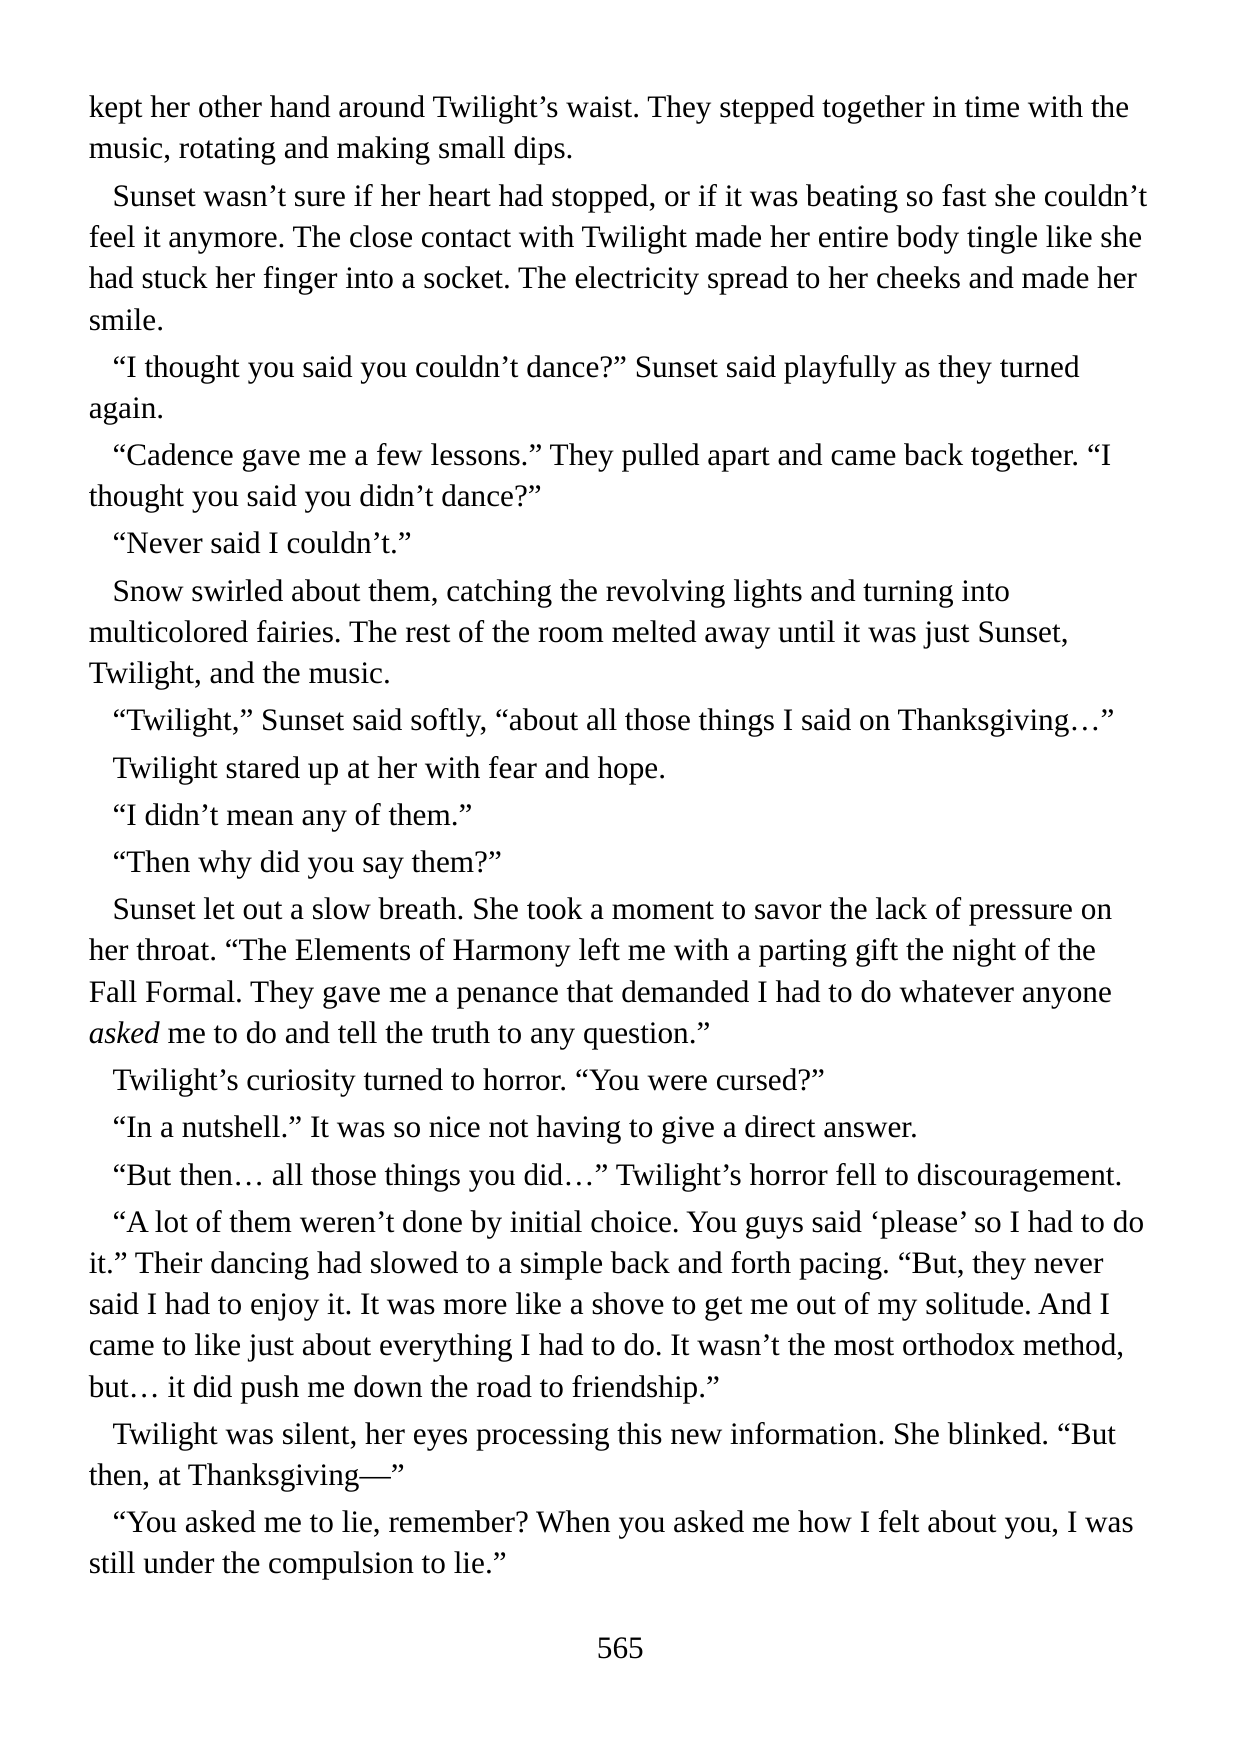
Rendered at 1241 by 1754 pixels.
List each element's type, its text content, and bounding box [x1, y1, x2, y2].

text “Never said I couldn’t.” [88, 525, 1152, 561]
text kept her other hand around Twilight’s waist. They stepped together in time with the music, rotating and making small dips. [88, 88, 1152, 166]
text Sunset let out a slow breath. She took a moment to savor the lack of pressure on her throat. “The Elements of Harmony left me with a parting gift the night of the Fall Formal. They gave me a penance that demanded I had to do whatever anyone asked me to do and tell the truth to any question.” [88, 890, 1152, 1050]
text Twilight was silent, her eyes processing this new information. She blinked. “But then, at Thanksgiving—” [88, 1415, 1152, 1492]
text “In a nutshell.” It was so nice not having to give a direct answer. [88, 1108, 1152, 1144]
text “You asked me to lie, remember? When you asked me how I felt about you, I was still under the compulsion to lie.” [88, 1503, 1152, 1581]
text “But then… all those things you did…” Twilight’s horror fell to discouragement. [88, 1156, 1152, 1192]
text “I thought you said you couldn’t dance?” Sunset said playfully as they turned again. [88, 348, 1152, 425]
text Twilight stared up at her with fear and hope. [88, 749, 1152, 785]
text “Twilight,” Sunset said softly, “about all those things I said on Thanksgiving…” [88, 702, 1152, 738]
text “Cadence gave me a few lessons.” They pulled apart and came back together. “I thought you said you didn’t dance?” [88, 436, 1152, 513]
text Sunset wasn’t sure if her heart had stopped, or if it was beating so fast she couldn’t feel it anymore. The close contact with Twilight made her entire body tingle like she had stuck her finger into a socket. The electricity spread to her cheeks and made her smile. [88, 177, 1152, 337]
text “I didn’t mean any of them.” [88, 796, 1152, 832]
text “Then why did you say them?” [88, 843, 1152, 879]
text “A lot of them weren’t done by initial choice. You guys said ‘please’ so I had to do it.” Their dancing had slowed to a simple back and forth pacing. “But, they never said I had to enjoy it. It was more like a shove to get me out of my solitude. And I came to like just about everything I had to do. It wasn’t the most orthodox method, but… it did push me down the road to friendship.” [88, 1203, 1152, 1404]
text Snow swirled about them, catching the revolving lights and turning into multicolored fairies. The rest of the room melted away until it was just Sunset, Twilight, and the music. [88, 572, 1152, 690]
text Twilight’s curiosity turned to horror. “You were cursed?” [88, 1061, 1152, 1097]
